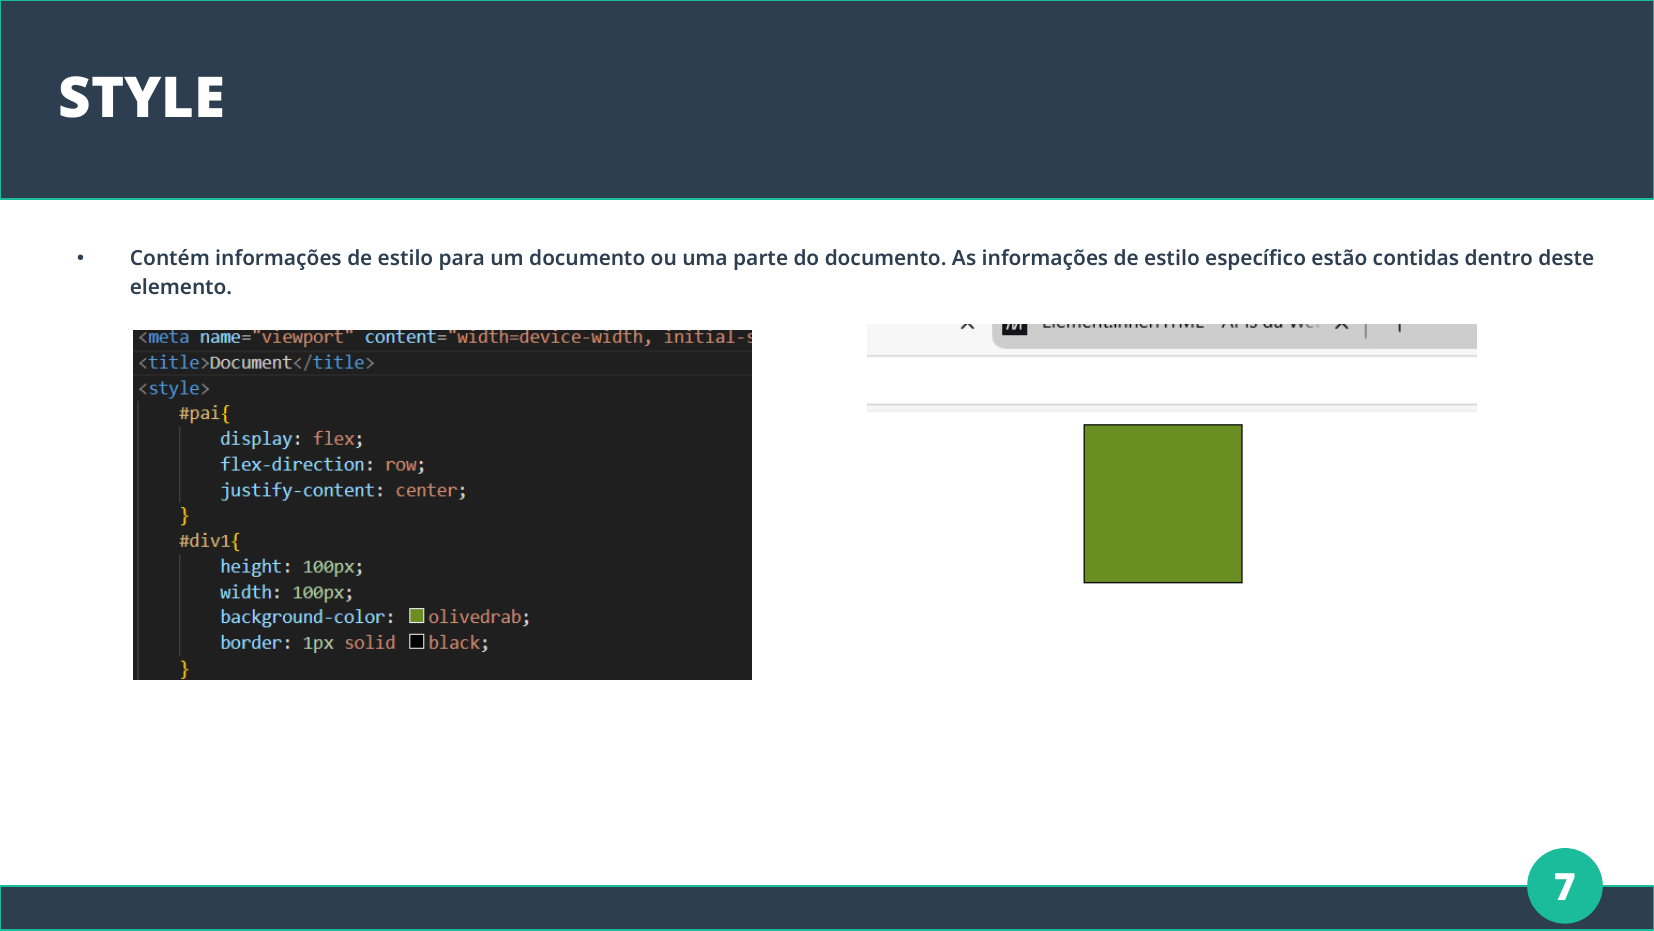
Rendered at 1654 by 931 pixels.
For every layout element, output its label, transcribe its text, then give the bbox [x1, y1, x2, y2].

picture [867, 324, 1477, 710]
title STYLE [59, 37, 1595, 155]
picture [133, 330, 752, 680]
list Contém informações de estilo para um documento ou uma parte do documento. As informações de estilo específico estão contidas dentro deste elemento. [59, 243, 1595, 864]
